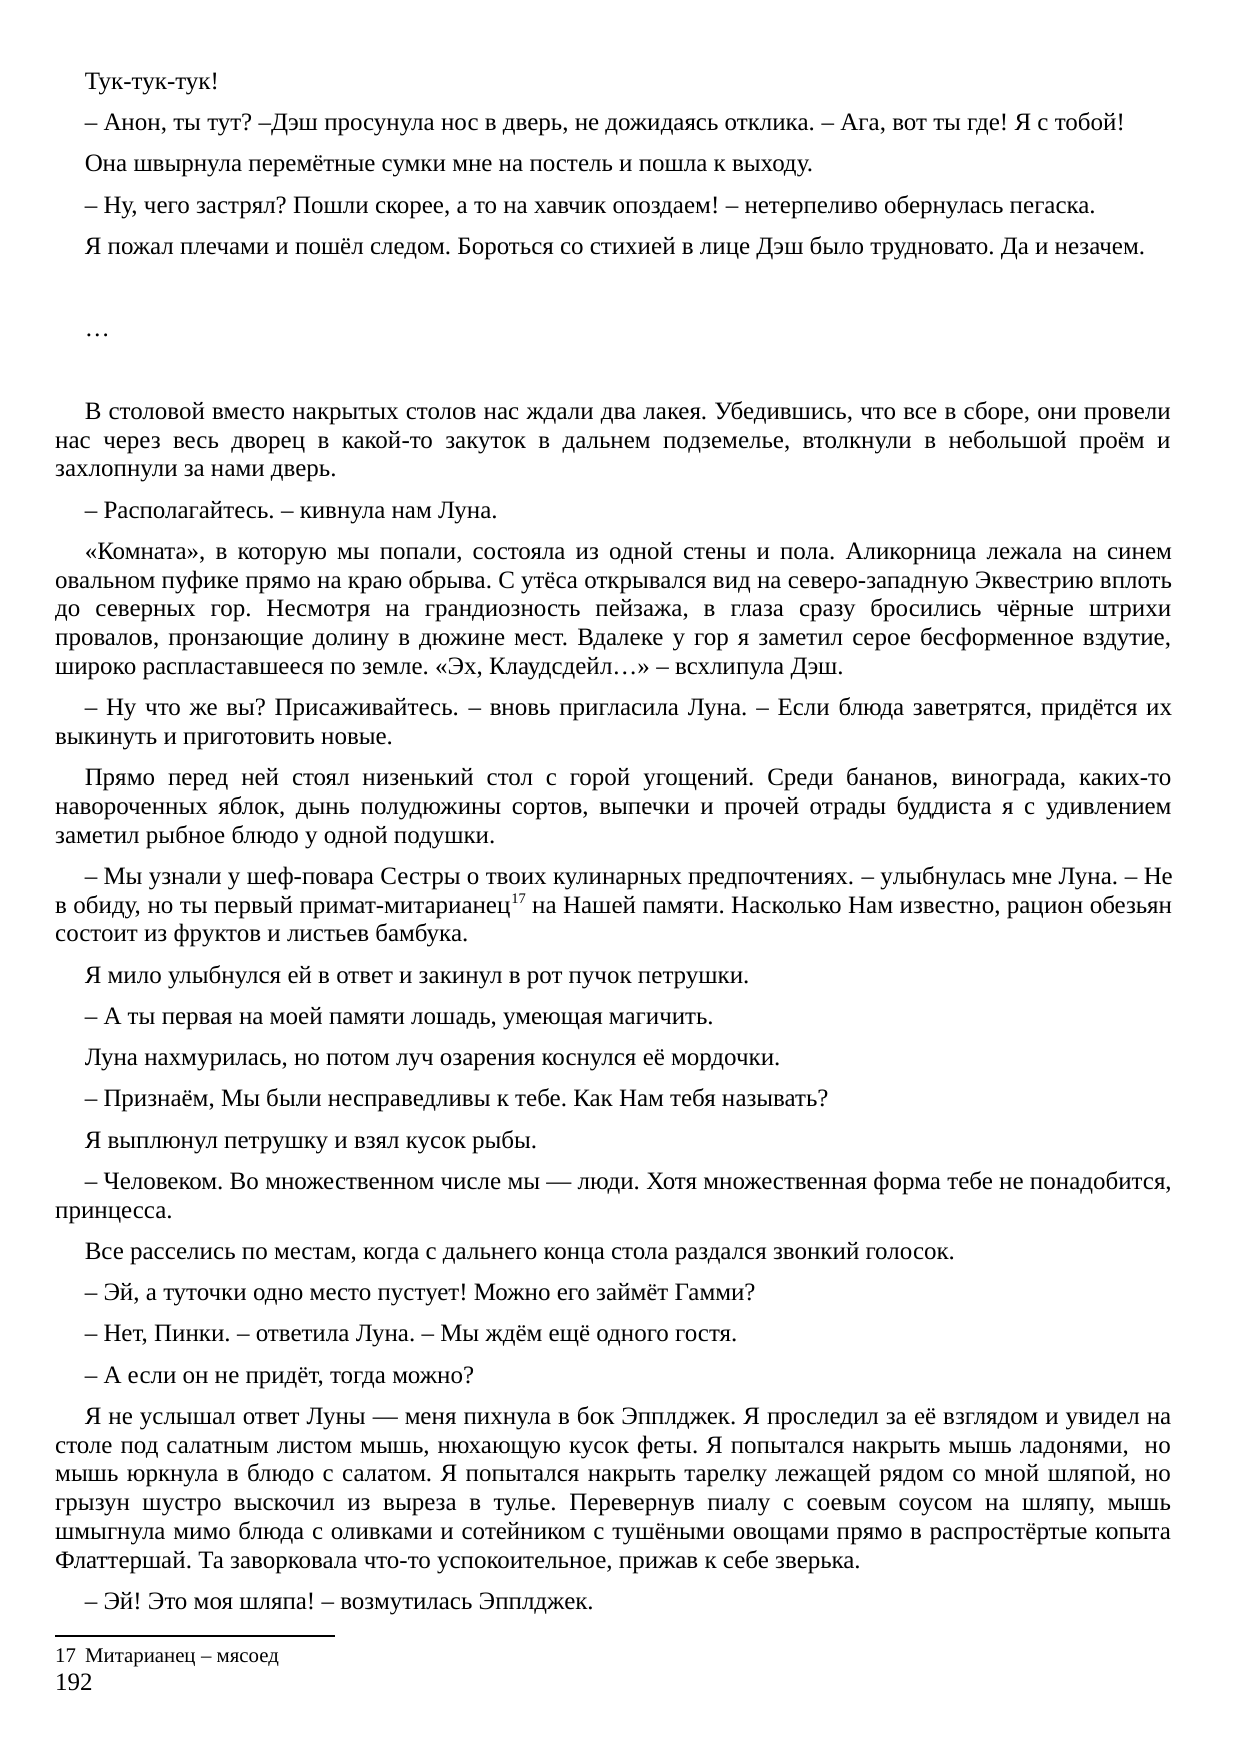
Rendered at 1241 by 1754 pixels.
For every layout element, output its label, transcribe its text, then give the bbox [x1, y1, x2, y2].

text Она швырнула перемётные сумки мне на постель и пошла к выходу. [55, 148, 1173, 177]
text Прямо перед ней стоял низенький стол с горой угощений. Среди бананов, винограда, каких-то навороченных яблок, дынь полудюжины сортов, выпечки и прочей отрады буддиста я с удивлением заметил рыбное блюдо у одной подушки. [55, 762, 1173, 848]
text – Эй, а туточки одно место пустует! Можно его займёт Гамми? [55, 1277, 1173, 1306]
text Я выплюнул петрушку и взял кусок рыбы. [55, 1125, 1173, 1153]
text «Комната», в которую мы попали, состояла из одной стены и пола. Аликорница лежала на синем овальном пуфике прямо на краю обрыва. С утёса открывался вид на северо-западную Эквестрию вплоть до северных гор. Несмотря на грандиозность пейзажа, в глаза сразу бросились чёрные штрихи провалов, пронзающие долину в дюжине мест. Вдалеке у гор я заметил серое бесформенное вздутие, широко распластавшееся по земле. «Эх, Клаудсдейл…» – всхлипула Дэш. [55, 536, 1173, 680]
text … [55, 313, 1173, 342]
text Тук-тук-тук! [55, 66, 1173, 95]
text – Эй! Это моя шляпа! – возмутилась Эпплджек. [55, 1586, 1173, 1615]
text Я не услышал ответ Луны — меня пихнула в бок Эпплджек. Я проследил за её взглядом и увидел на столе под салатным листом мышь, нюхающую кусок феты. Я попытался накрыть мышь ладонями, но мышь юркнула в блюдо с салатом. Я попытался накрыть тарелку лежащей рядом со мной шляпой, но грызун шустро выскочил из выреза в тулье. Перевернув пиалу с соевым соусом на шляпу, мышь шмыгнула мимо блюда с оливками и сотейником с тушёными овощами прямо в распростёртые копыта Флаттершай. Та заворковала что-то успокоительное, прижав к себе зверька. [55, 1401, 1173, 1573]
text – Располагайтесь. – кивнула нам Луна. [55, 495, 1173, 523]
text Я пожал плечами и пошёл следом. Бороться со стихией в лице Дэш было трудновато. Да и незачем. [55, 231, 1173, 260]
text – Нет, Пинки. – ответила Луна. – Мы ждём ещё одного гостя. [55, 1318, 1173, 1347]
text Все расселись по местам, когда с дальнего конца стола раздался звонкий голосок. [55, 1236, 1173, 1265]
text – Ну что же вы? Присаживайтесь. – вновь пригласила Луна. – Если блюда заветрятся, придётся их выкинуть и приготовить новые. [55, 692, 1173, 750]
text Митарианец – мясоед [55, 1642, 1173, 1667]
text Я мило улыбнулся ей в ответ и закинул в рот пучок петрушки. [55, 960, 1173, 988]
text – Анон, ты тут? –Дэш просунула нос в дверь, не дожидаясь отклика. – Ага, вот ты где! Я с тобой! [55, 107, 1173, 136]
text В столовой вместо накрытых столов нас ждали два лакея. Убедившись, что все в сборе, они провели нас через весь дворец в какой-то закуток в дальнем подземелье, втолкнули в небольшой проём и захлопнули за нами дверь. [55, 396, 1173, 482]
text Луна нахмурилась, но потом луч озарения коснулся её мордочки. [55, 1042, 1173, 1071]
text – Человеком. Во множественном числе мы — люди. Хотя множественная форма тебе не понадобится, принцесса. [55, 1166, 1173, 1223]
text – Мы узнали у шеф-повара Сестры о твоих кулинарных предпочтениях. – улыбнулась мне Луна. – Не в обиду, но ты первый примат-митарианец на Нашей памяти. Насколько Нам известно, рацион обезьян состоит из фруктов и листьев бамбука. [55, 861, 1173, 947]
text – Ну, чего застрял? Пошли скорее, а то на хавчик опоздаем! – нетерпеливо обернулась пегаска. [55, 190, 1173, 218]
text – А ты первая на моей памяти лошадь, умеющая магичить. [55, 1001, 1173, 1030]
text – А если он не придёт, тогда можно? [55, 1360, 1173, 1388]
text – Признаём, Мы были несправедливы к тебе. Как Нам тебя называть? [55, 1083, 1173, 1112]
